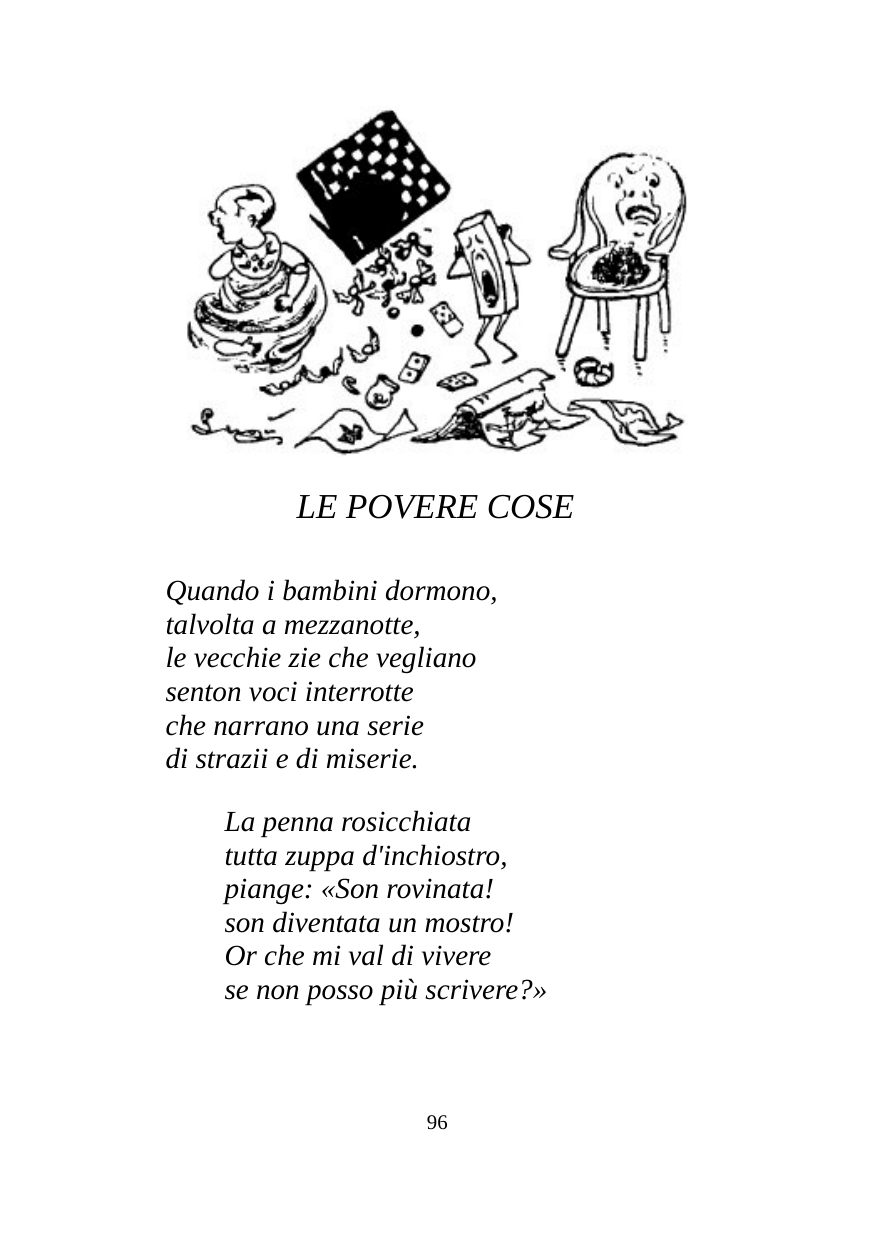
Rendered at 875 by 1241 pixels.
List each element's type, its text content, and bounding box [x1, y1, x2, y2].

subtitle LE POVERE COSE [106, 254, 768, 526]
picture [186, 106, 688, 457]
text Quando i bambini dormono, talvolta a mezzanotte, le vecchie zie che vegliano senton voci interrotte che narrano una serie di strazii e di miserie. [165, 573, 768, 775]
text La penna rosicchiata tutta zuppa d'inchiostro, piange: «Son rovinata! son diventata un mostro! Or che mi val di vivere se non posso più scrivere?» [224, 804, 768, 1005]
